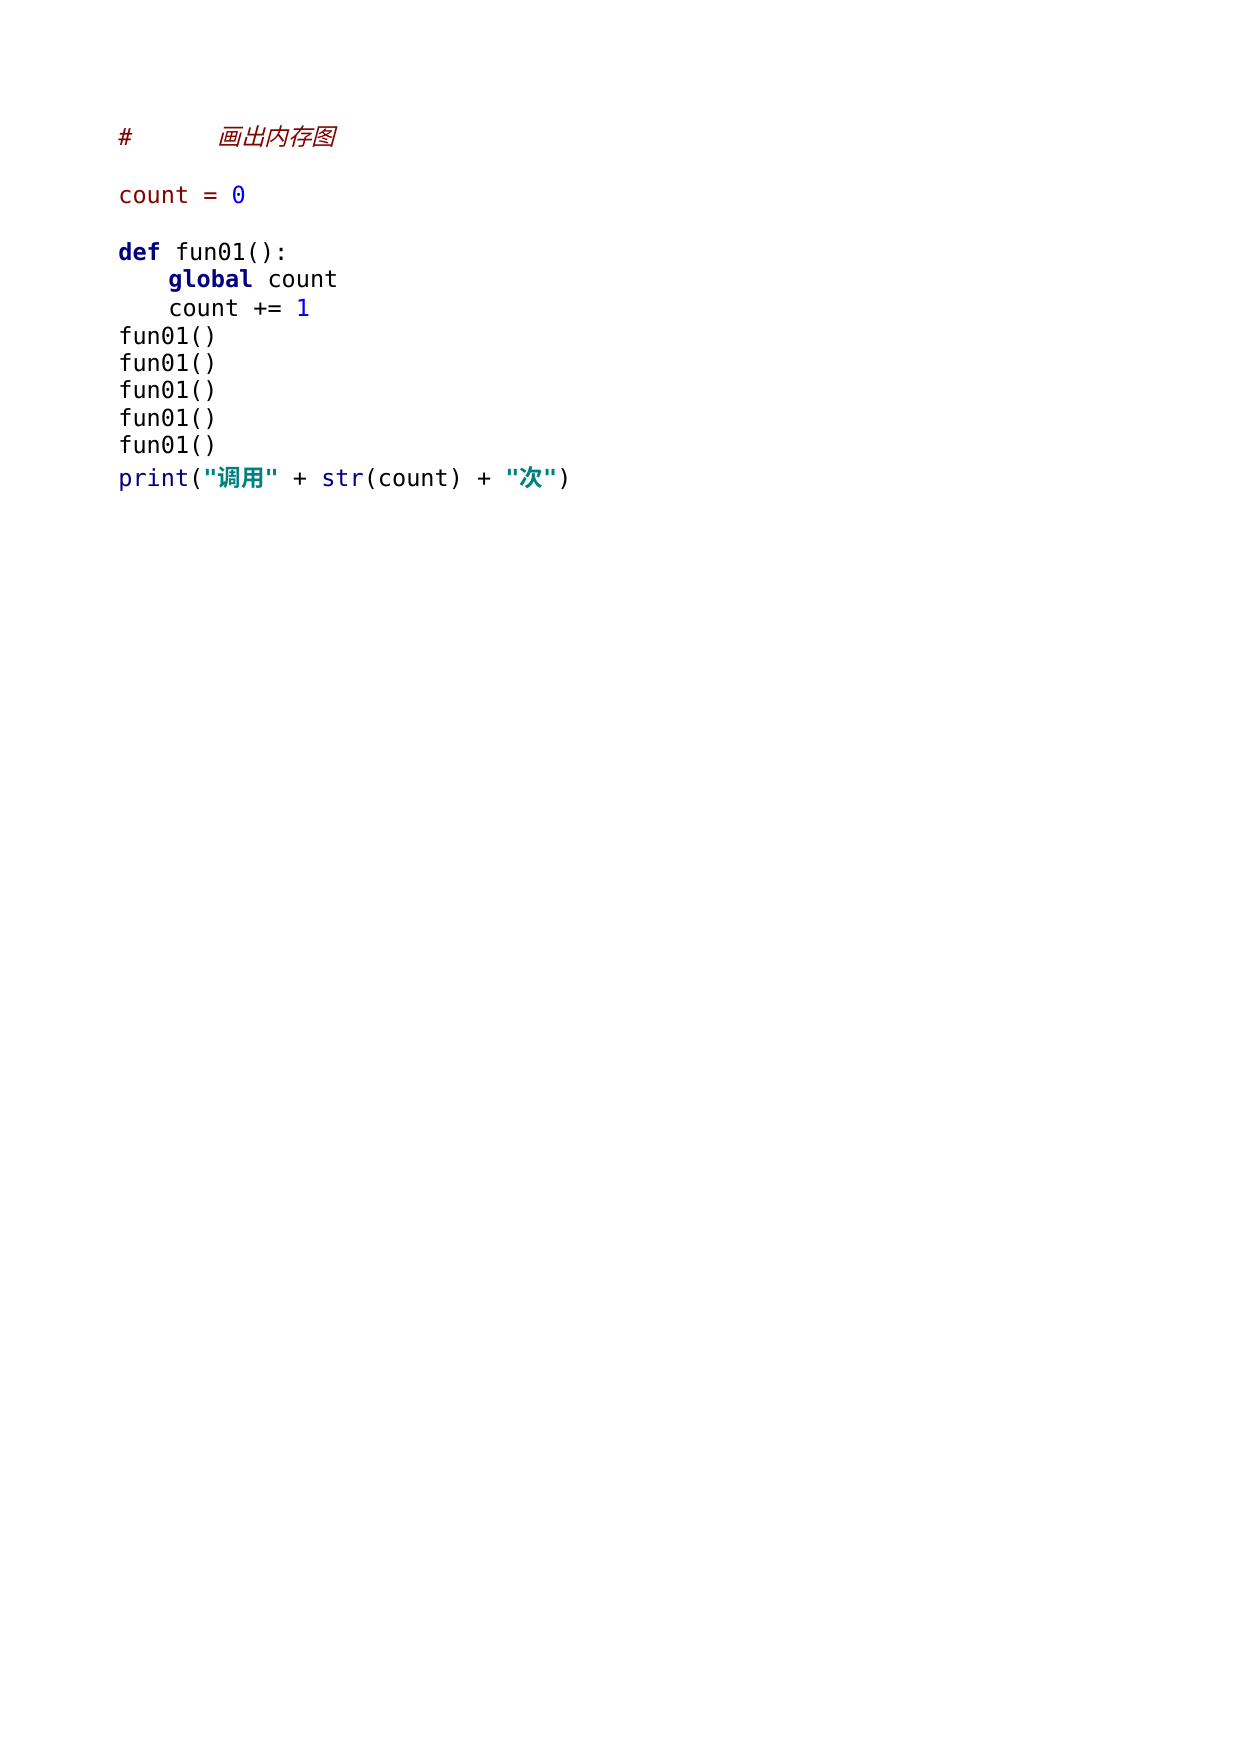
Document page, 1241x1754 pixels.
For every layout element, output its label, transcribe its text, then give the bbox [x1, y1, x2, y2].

text count += 1 [118, 294, 1122, 322]
text fun01() [118, 322, 1122, 349]
text print("调用" + str(count) + "次") [118, 459, 1122, 493]
text fun01() [118, 349, 1122, 377]
text def fun01(): [118, 238, 1122, 266]
text global count [118, 266, 1122, 294]
text fun01() [118, 377, 1122, 404]
text fun01() [118, 404, 1122, 432]
text count = 0 [118, 182, 1122, 209]
text # 画出内存图 [118, 118, 1122, 152]
text fun01() [118, 432, 1122, 459]
